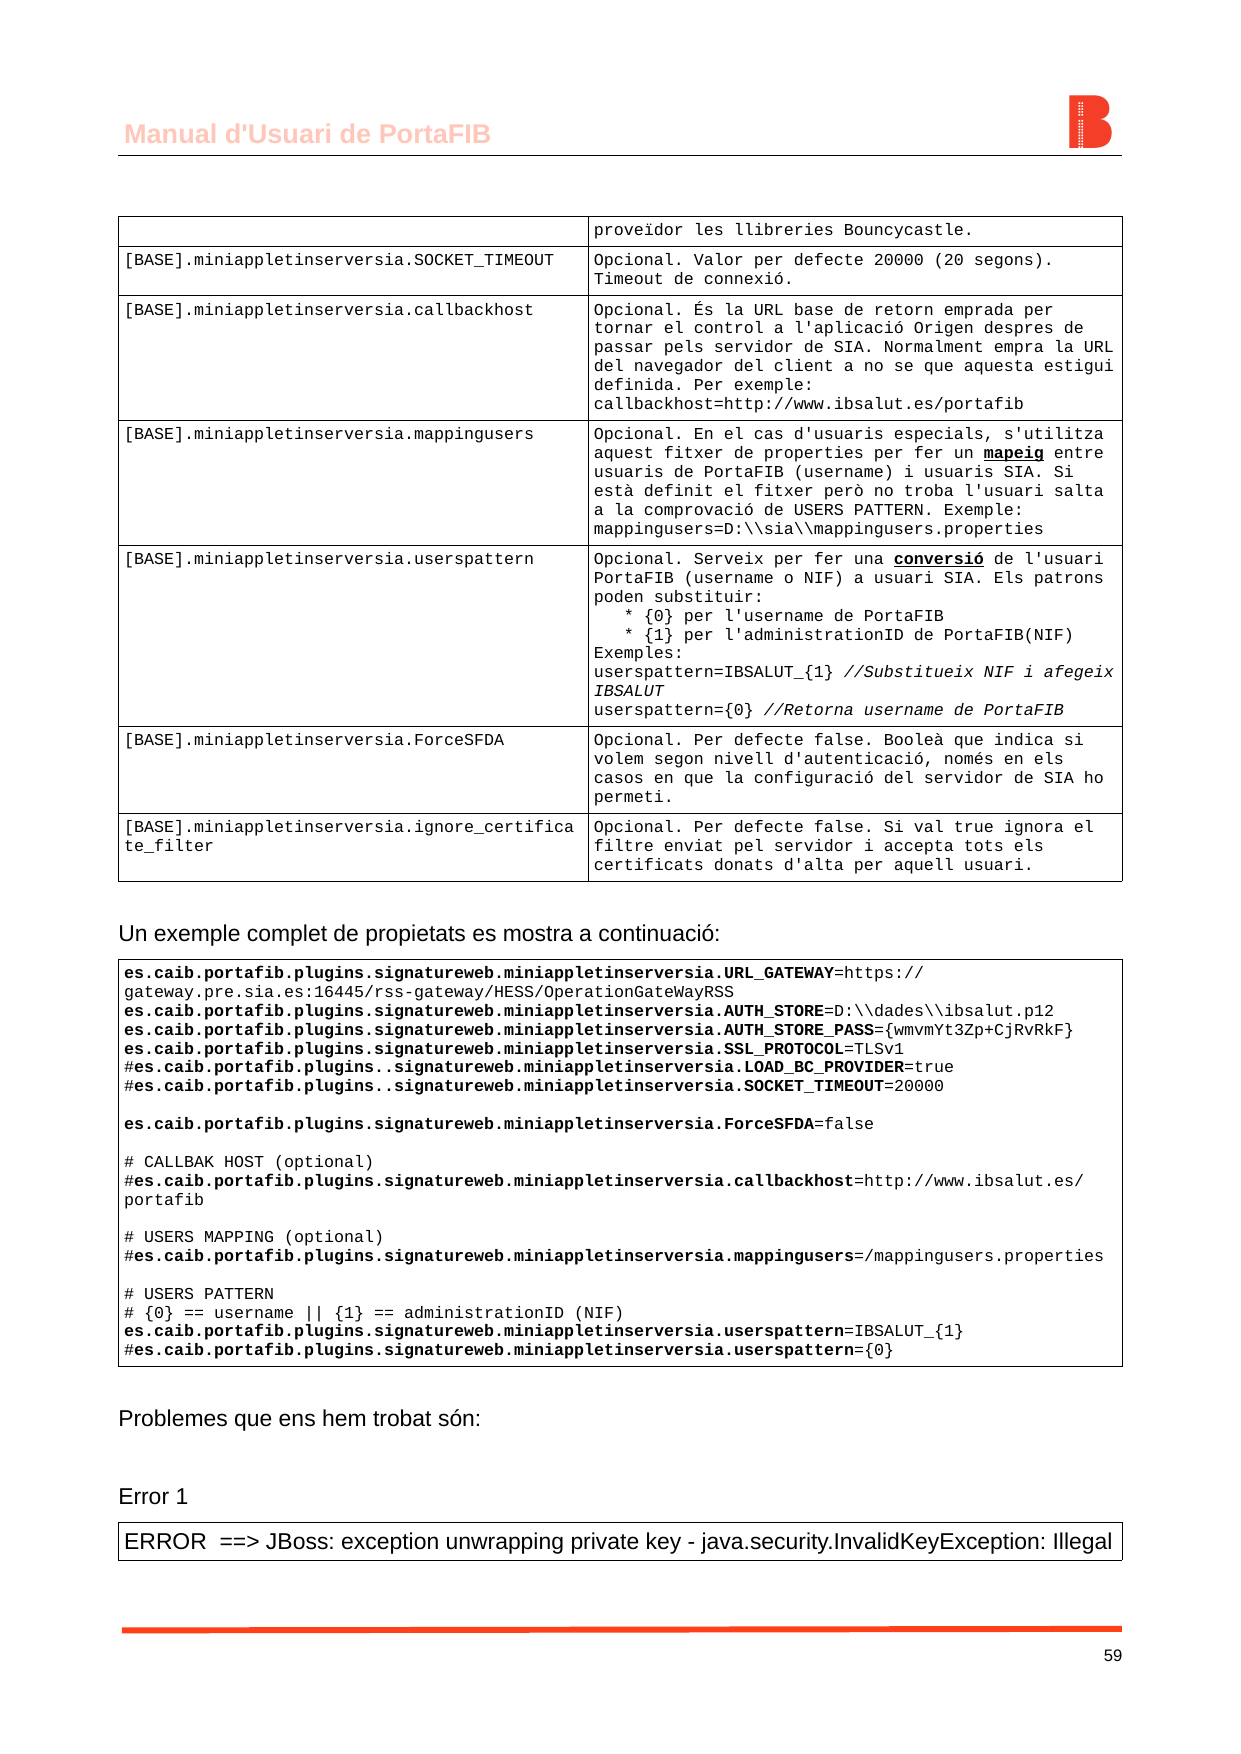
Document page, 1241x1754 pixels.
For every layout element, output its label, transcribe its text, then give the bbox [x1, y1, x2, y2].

table_cell [BASE].miniappletinserversia.ignore_certificate_filter [119, 814, 588, 881]
picture [1063, 94, 1117, 150]
table_cell [BASE].miniappletinserversia.userspattern [119, 546, 588, 726]
table_cell Opcional. És la URL base de retorn emprada per tornar el control a l'aplicació Origen despres de passar pels servidor de SIA. Normalment empra la URL del navegador del client a no se que aquesta estigui definida. Per exemple: callbackhost=http://www.ibsalut.es/portafib [589, 296, 1122, 420]
table_cell [119, 217, 588, 246]
table_cell [BASE].miniappletinserversia.ForceSFDA [119, 727, 588, 813]
table_cell [BASE].miniappletinserversia.mappingusers [119, 421, 588, 545]
table_cell [BASE].miniappletinserversia.SOCKET_TIMEOUT [119, 247, 588, 295]
table_cell proveïdor les llibreries Bouncycastle. [589, 217, 1122, 246]
table_cell Opcional. Per defecte false. Si val true ignora el filtre enviat pel servidor i accepta tots els certificats donats d'alta per aquell usuari. [589, 814, 1122, 881]
table_header es.caib.portafib.plugins.signatureweb.miniappletinserversia.URL_GATEWAY=https://gateway.pre.sia.es:16445/rss-gateway/HESS/OperationGateWayRSS es.caib.portafib.plugins.signatureweb.miniappletinserversia.AUTH_STORE=D:\\dades\\ibsalut.p12 es.caib.portafib.plugins.signatureweb.miniappletinserversia.AUTH_STORE_PASS={wmvmYt3Zp+CjRvRkF} es.caib.portafib.plugins.signatureweb.miniappletinserversia.SSL_PROTOCOL=TLSv1 #es.caib.portafib.plugins..signatureweb.miniappletinserversia.LOAD_BC_PROVIDER=true #es.caib.portafib.plugins..signatureweb.miniappletinserversia.SOCKET_TIMEOUT=20000 es.caib.portafib.plugins.signatureweb.miniappletinserversia.ForceSFDA=false # CALLBAK HOST (optional) #es.caib.portafib.plugins.signatureweb.miniappletinserversia.callbackhost=http://www.ibsalut.es/portafib # USERS MAPPING (optional) #es.caib.portafib.plugins.signatureweb.miniappletinserversia.mappingusers=/mappingusers.properties # USERS PATTERN # {0} == username || {1} == administrationID (NIF) es.caib.portafib.plugins.signatureweb.miniappletinserversia.userspattern=IBSALUT_{1} #es.caib.portafib.plugins.signatureweb.miniappletinserversia.userspattern={0} [119, 960, 1122, 1366]
text Problemes que ens hem trobat són: [118, 1405, 1122, 1432]
table_cell [BASE].miniappletinserversia.callbackhost [119, 296, 588, 420]
table_cell Opcional. En el cas d'usuaris especials, s'utilitza aquest fitxer de properties per fer un mapeig entre usuaris de PortaFIB (username) i usuaris SIA. Si està definit el fitxer però no troba l'usuari salta a la comprovació de USERS PATTERN. Exemple: mappingusers=D:\\sia\\mappingusers.properties [589, 421, 1122, 545]
table_header ERROR ==> JBoss: exception unwrapping private key - java.security.InvalidKeyException: Illegal [119, 1523, 1122, 1560]
text Un exemple complet de propietats es mostra a continuació: [118, 920, 1122, 946]
table_cell Opcional. Serveix per fer una conversió de l'usuari PortaFIB (username o NIF) a usuari SIA. Els patrons poden substituir: * {0} per l'username de PortaFIB * {1} per l'administrationID de PortaFIB(NIF) Exemples: userspattern=IBSALUT_{1} //Substitueix NIF i afegeix IBSALUT userspattern={0} //Retorna username de PortaFIB [589, 546, 1122, 726]
table_cell Opcional. Valor per defecte 20000 (20 segons). Timeout de connexió. [589, 247, 1122, 295]
text Error 1 [118, 1483, 1122, 1509]
table_cell Opcional. Per defecte false. Booleà que indica si volem segon nivell d'autenticació, només en els casos en que la configuració del servidor de SIA ho permeti. [589, 727, 1122, 813]
